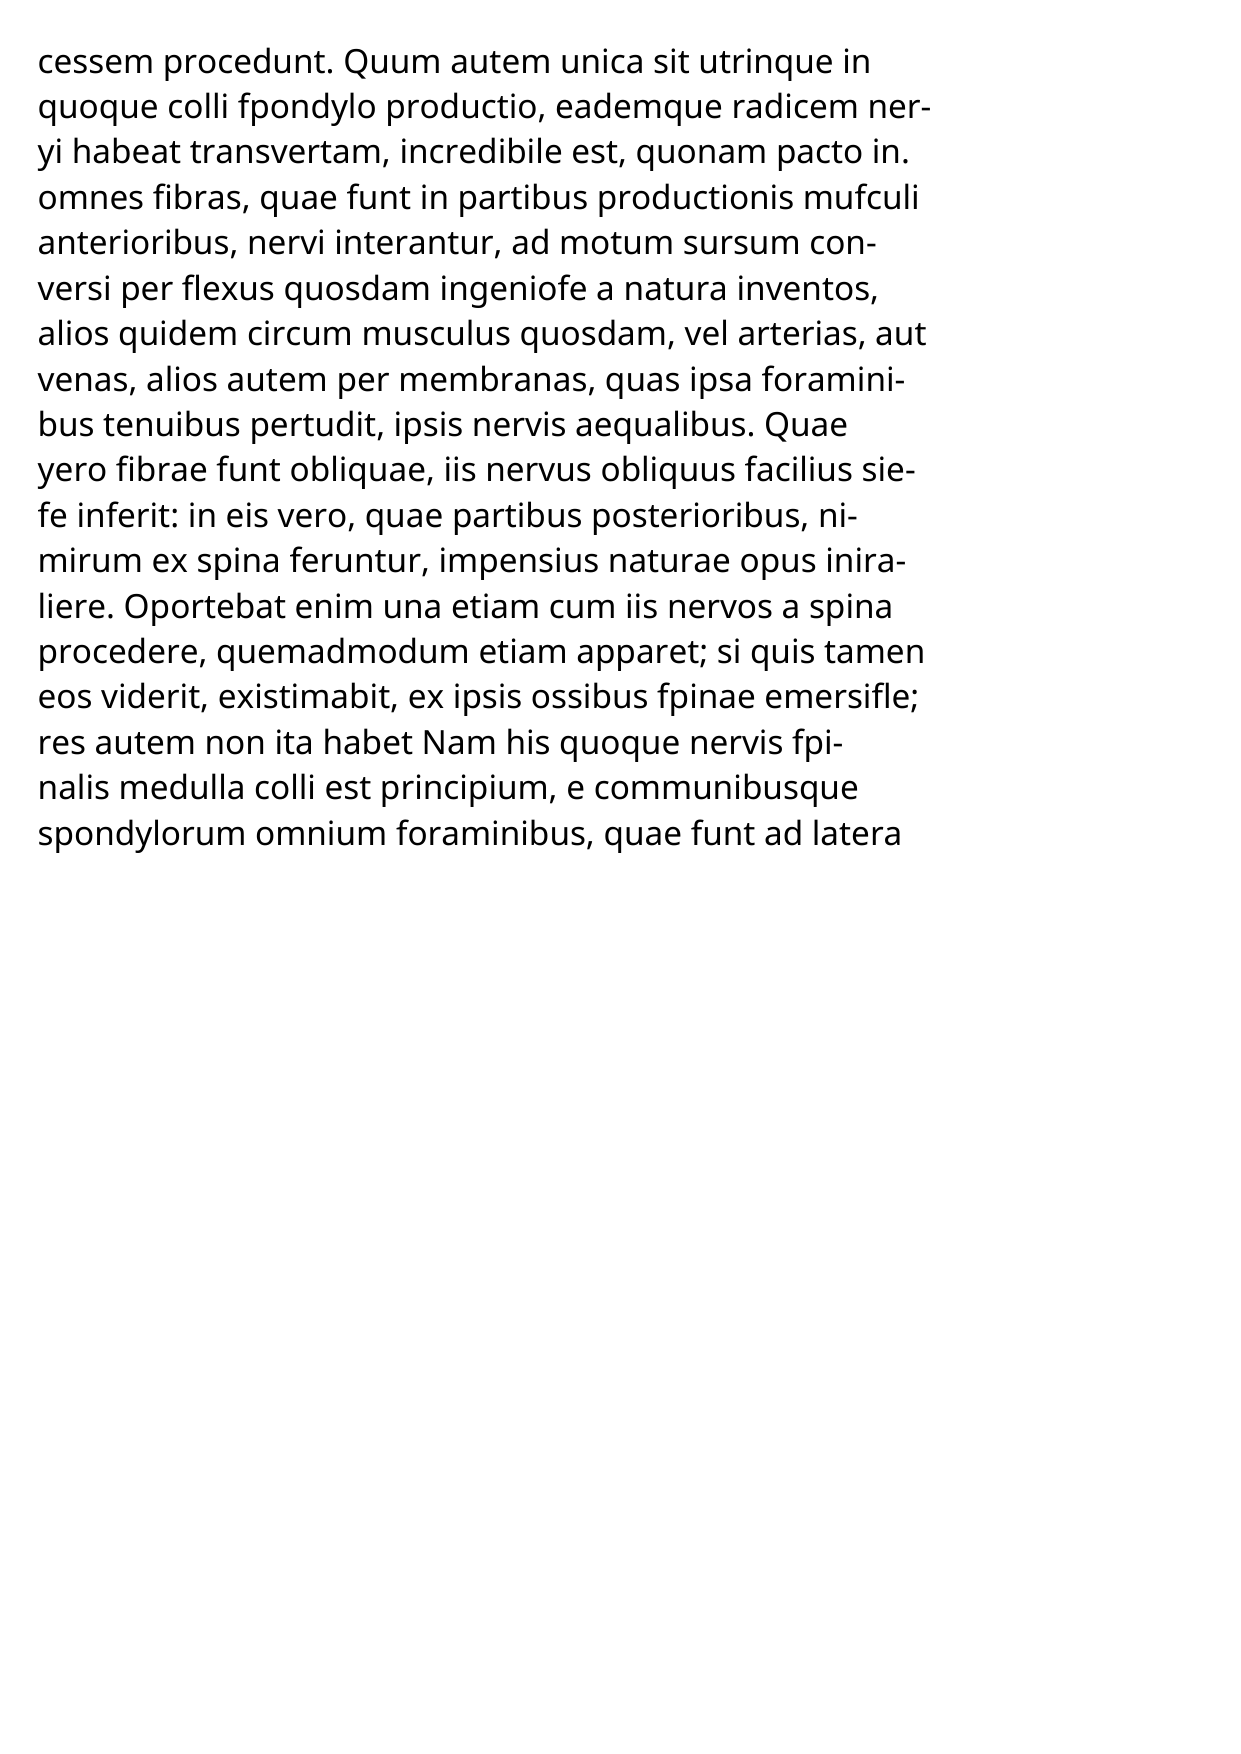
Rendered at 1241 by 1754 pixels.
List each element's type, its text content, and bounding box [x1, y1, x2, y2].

text cessem procedunt. Quum autem unica sit utrinque in quoque colli fpondylo productio, eademque radicem ner- yi habeat transvertam, incredibile est, quonam pacto in. omnes fibras, quae funt in partibus productionis mufculi anterioribus, nervi interantur, ad motum sursum con- versi per flexus quosdam ingeniofe a natura inventos, alios quidem circum musculus quosdam, vel arterias, aut venas, alios autem per membranas, quas ipsa foramini- bus tenuibus pertudit, ipsis nervis aequalibus. Quae yero fibrae funt obliquae, iis nervus obliquus facilius sie- fe inferit: in eis vero, quae partibus posterioribus, ni- mirum ex spina feruntur, impensius naturae opus inira- liere. Oportebat enim una etiam cum iis nervos a spina procedere, quemadmodum etiam apparet; si quis tamen eos viderit, existimabit, ex ipsis ossibus fpinae emersifle; res autem non ita habet Nam his quoque nervis fpi- nalis medulla colli est principium, e communibusque spondylorum omnium foraminibus, quae funt ad latera [37, 37, 1203, 855]
